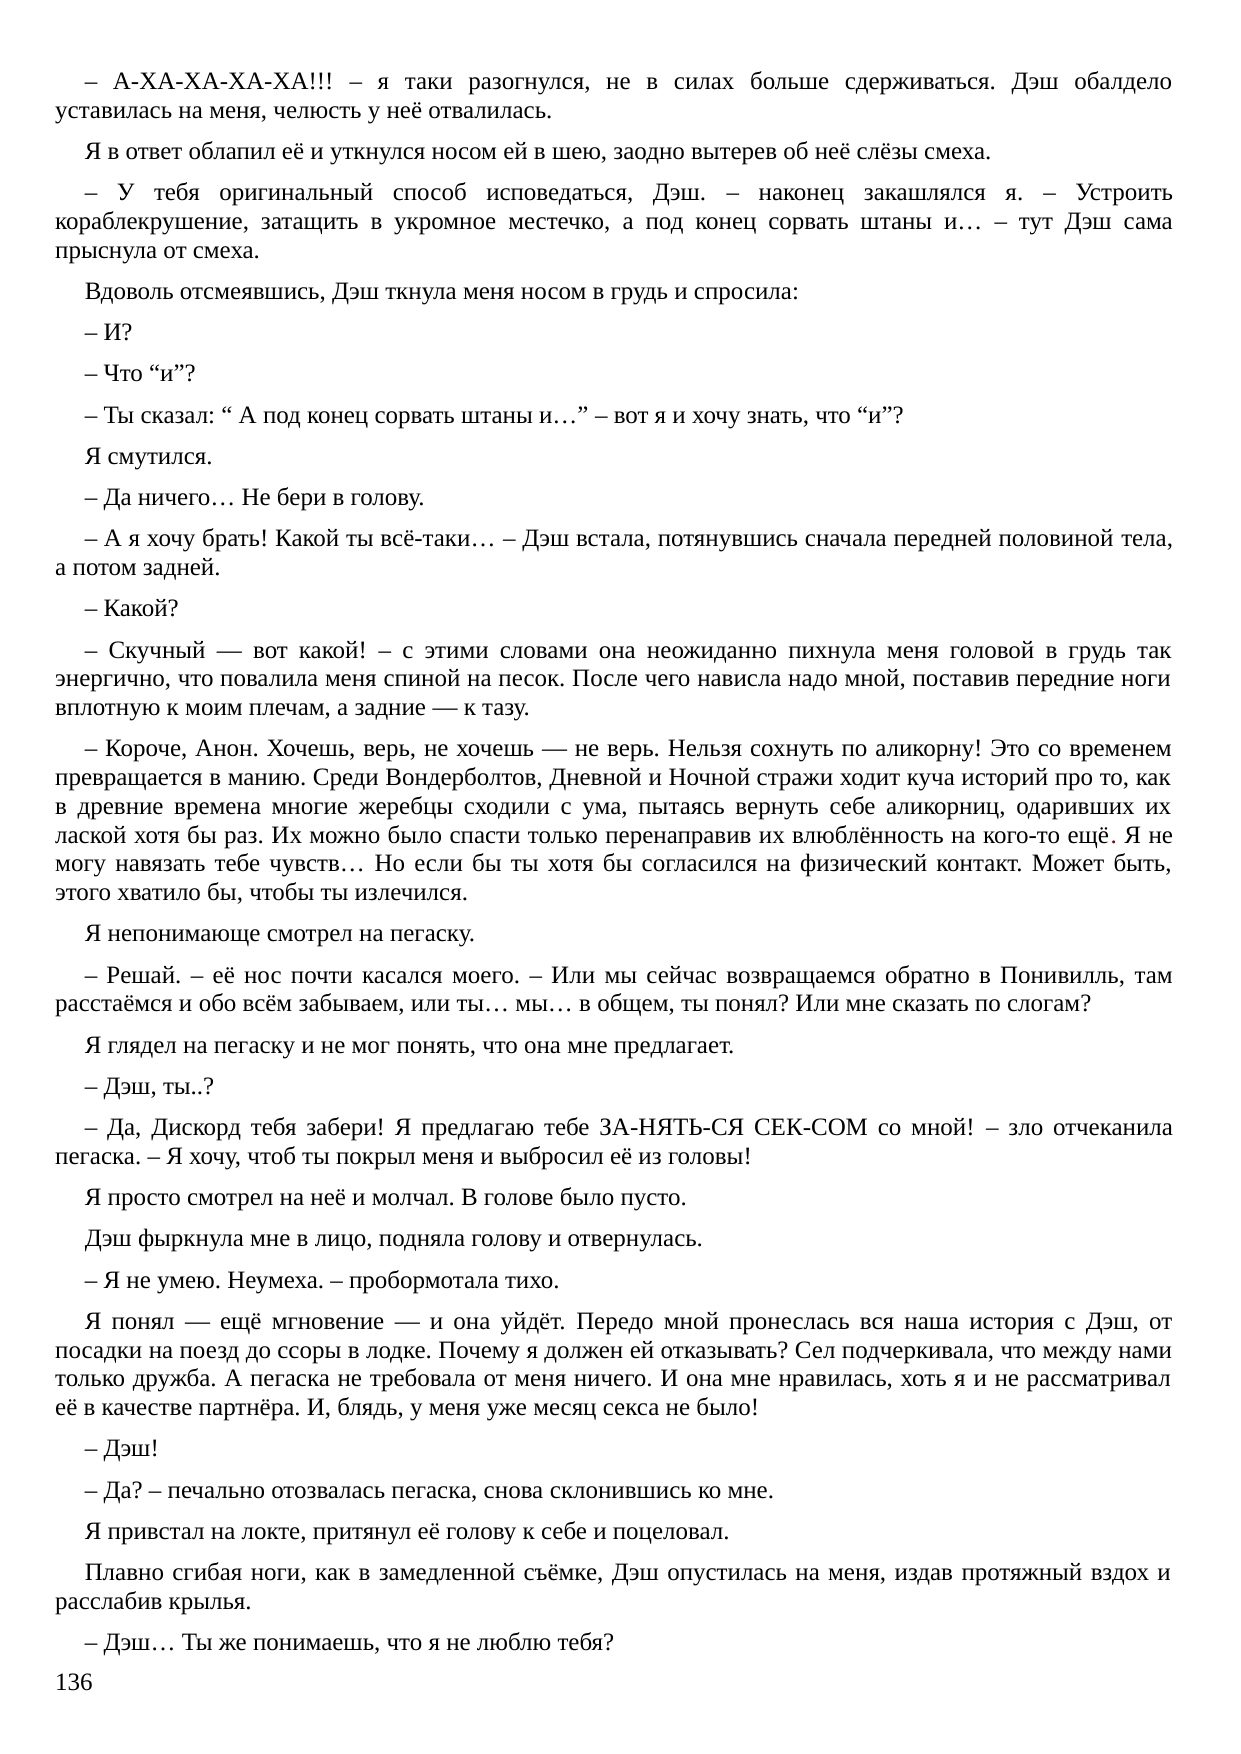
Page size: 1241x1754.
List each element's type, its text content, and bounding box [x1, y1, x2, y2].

text Плавно сгибая ноги, как в замедленной съёмке, Дэш опустилась на меня, издав протяжный вздох и расслабив крылья. [55, 1557, 1173, 1615]
text Я в ответ облапил её и уткнулся носом ей в шею, заодно вытерев об неё слёзы смеха. [55, 136, 1173, 165]
text – Дэш! [55, 1433, 1173, 1462]
text – Да ничего… Не бери в голову. [55, 482, 1173, 511]
text – У тебя оригинальный способ исповедаться, Дэш. – наконец закашлялся я. – Устроить кораблекрушение, затащить в укромное местечко, а под конец сорвать штаны и… – тут Дэш сама прыснула от смеха. [55, 177, 1173, 263]
text – А-ХА-ХА-ХА-ХА!!! – я таки разогнулся, не в силах больше сдерживаться. Дэш обалдело уставилась на меня, челюсть у неё отвалилась. [55, 66, 1173, 123]
text – Какой? [55, 593, 1173, 622]
text – Скучный — вот какой! – с этими словами она неожиданно пихнула меня головой в грудь так энергично, что повалила меня спиной на песок. После чего нависла надо мной, поставив передние ноги вплотную к моим плечам, а задние — к тазу. [55, 635, 1173, 721]
text – Ты сказал: “ А под конец сорвать штаны и…” – вот я и хочу знать, что “и”? [55, 400, 1173, 428]
text – Я не умею. Неумеха. – пробормотала тихо. [55, 1265, 1173, 1293]
text – А я хочу брать! Какой ты всё-таки… – Дэш встала, потянувшись сначала передней половиной тела, а потом задней. [55, 523, 1173, 581]
text Я привстал на локте, притянул её голову к себе и поцеловал. [55, 1516, 1173, 1545]
text Я непонимающе смотрел на пегаску. [55, 918, 1173, 947]
text Я смутился. [55, 441, 1173, 470]
text – Дэш, ты..? [55, 1071, 1173, 1100]
text – Что “и”? [55, 358, 1173, 387]
text – Да? – печально отозвалась пегаска, снова склонившись ко мне. [55, 1475, 1173, 1503]
text – Короче, Анон. Хочешь, верь, не хочешь — не верь. Нельзя сохнуть по аликорну! Это со временем превращается в манию. Среди Вондерболтов, Дневной и Ночной стражи ходит куча историй про то, как в древние времена многие жеребцы сходили с ума, пытаясь вернуть себе аликорниц, одаривших их лаской хотя бы раз. Их можно было спасти только перенаправив их влюблённость на кого-то ещё. Я не могу навязать тебе чувств… Но если бы ты хотя бы согласился на физический контакт. Может быть, этого хватило бы, чтобы ты излечился. [55, 733, 1173, 906]
text Я просто смотрел на неё и молчал. В голове было пусто. [55, 1182, 1173, 1211]
text Я глядел на пегаску и не мог понять, что она мне предлагает. [55, 1030, 1173, 1058]
text Дэш фыркнула мне в лицо, подняла голову и отвернулась. [55, 1223, 1173, 1252]
text – Дэш… Ты же понимаешь, что я не люблю тебя? [55, 1627, 1173, 1656]
text – Решай. – её нос почти касался моего. – Или мы сейчас возвращаемся обратно в Понивилль, там расстаёмся и обо всём забываем, или ты… мы… в общем, ты понял? Или мне сказать по слогам? [55, 960, 1173, 1017]
text – И? [55, 317, 1173, 346]
text – Да, Дискорд тебя забери! Я предлагаю тебе ЗА-НЯТЬ-СЯ СЕК-СОМ со мной! – зло отчеканила пегаска. – Я хочу, чтоб ты покрыл меня и выбросил её из головы! [55, 1112, 1173, 1170]
text Вдоволь отсмеявшись, Дэш ткнула меня носом в грудь и спросила: [55, 276, 1173, 305]
text Я понял — ещё мгновение — и она уйдёт. Передо мной пронеслась вся наша история с Дэш, от посадки на поезд до ссоры в лодке. Почему я должен ей отказывать? Сел подчеркивала, что между нами только дружба. А пегаска не требовала от меня ничего. И она мне нравилась, хоть я и не рассматривал её в качестве партнёра. И, блядь, у меня уже месяц секса не было! [55, 1306, 1173, 1421]
